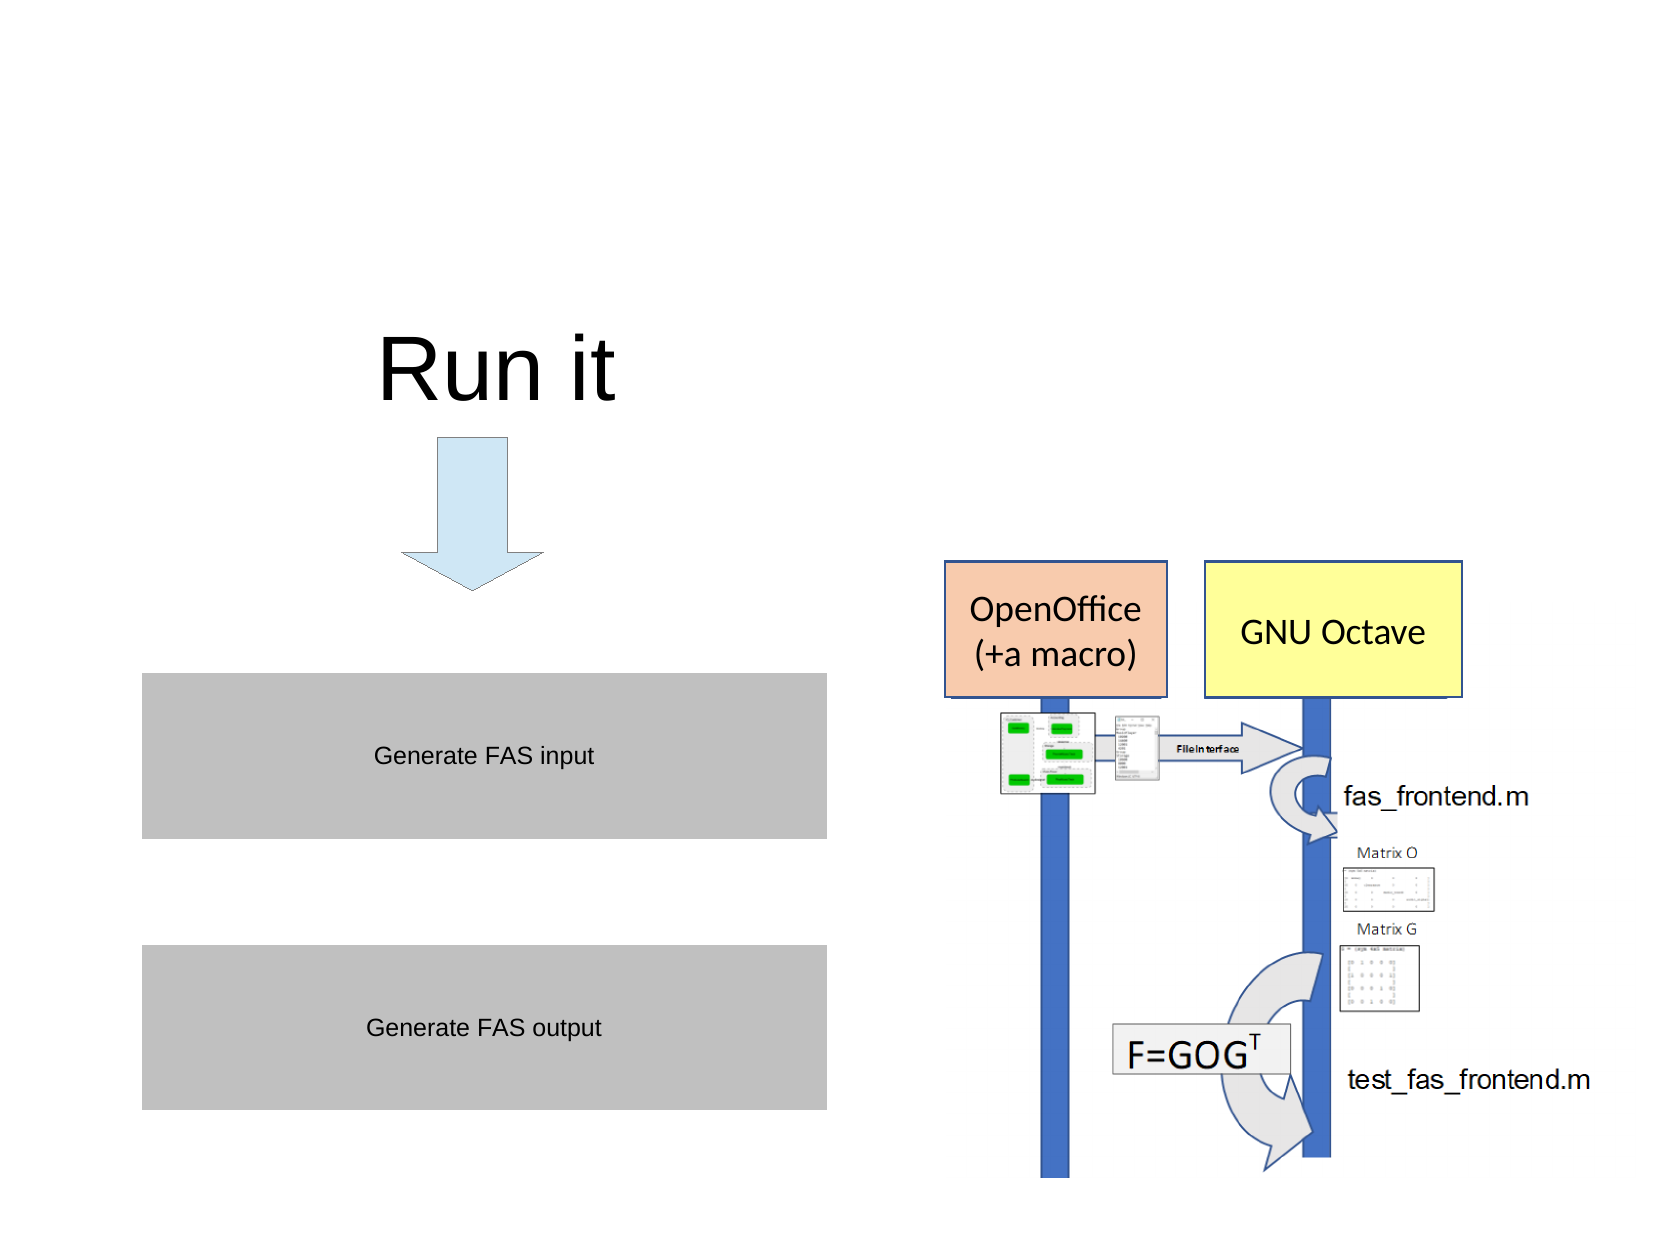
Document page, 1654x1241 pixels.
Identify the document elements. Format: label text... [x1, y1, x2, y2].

text_box GNU Octave [1204, 561, 1462, 697]
text_box OpenOffice (+a macro) [944, 561, 1167, 697]
picture [946, 602, 1636, 1178]
title Run it [153, 265, 839, 473]
text_box [401, 437, 544, 591]
